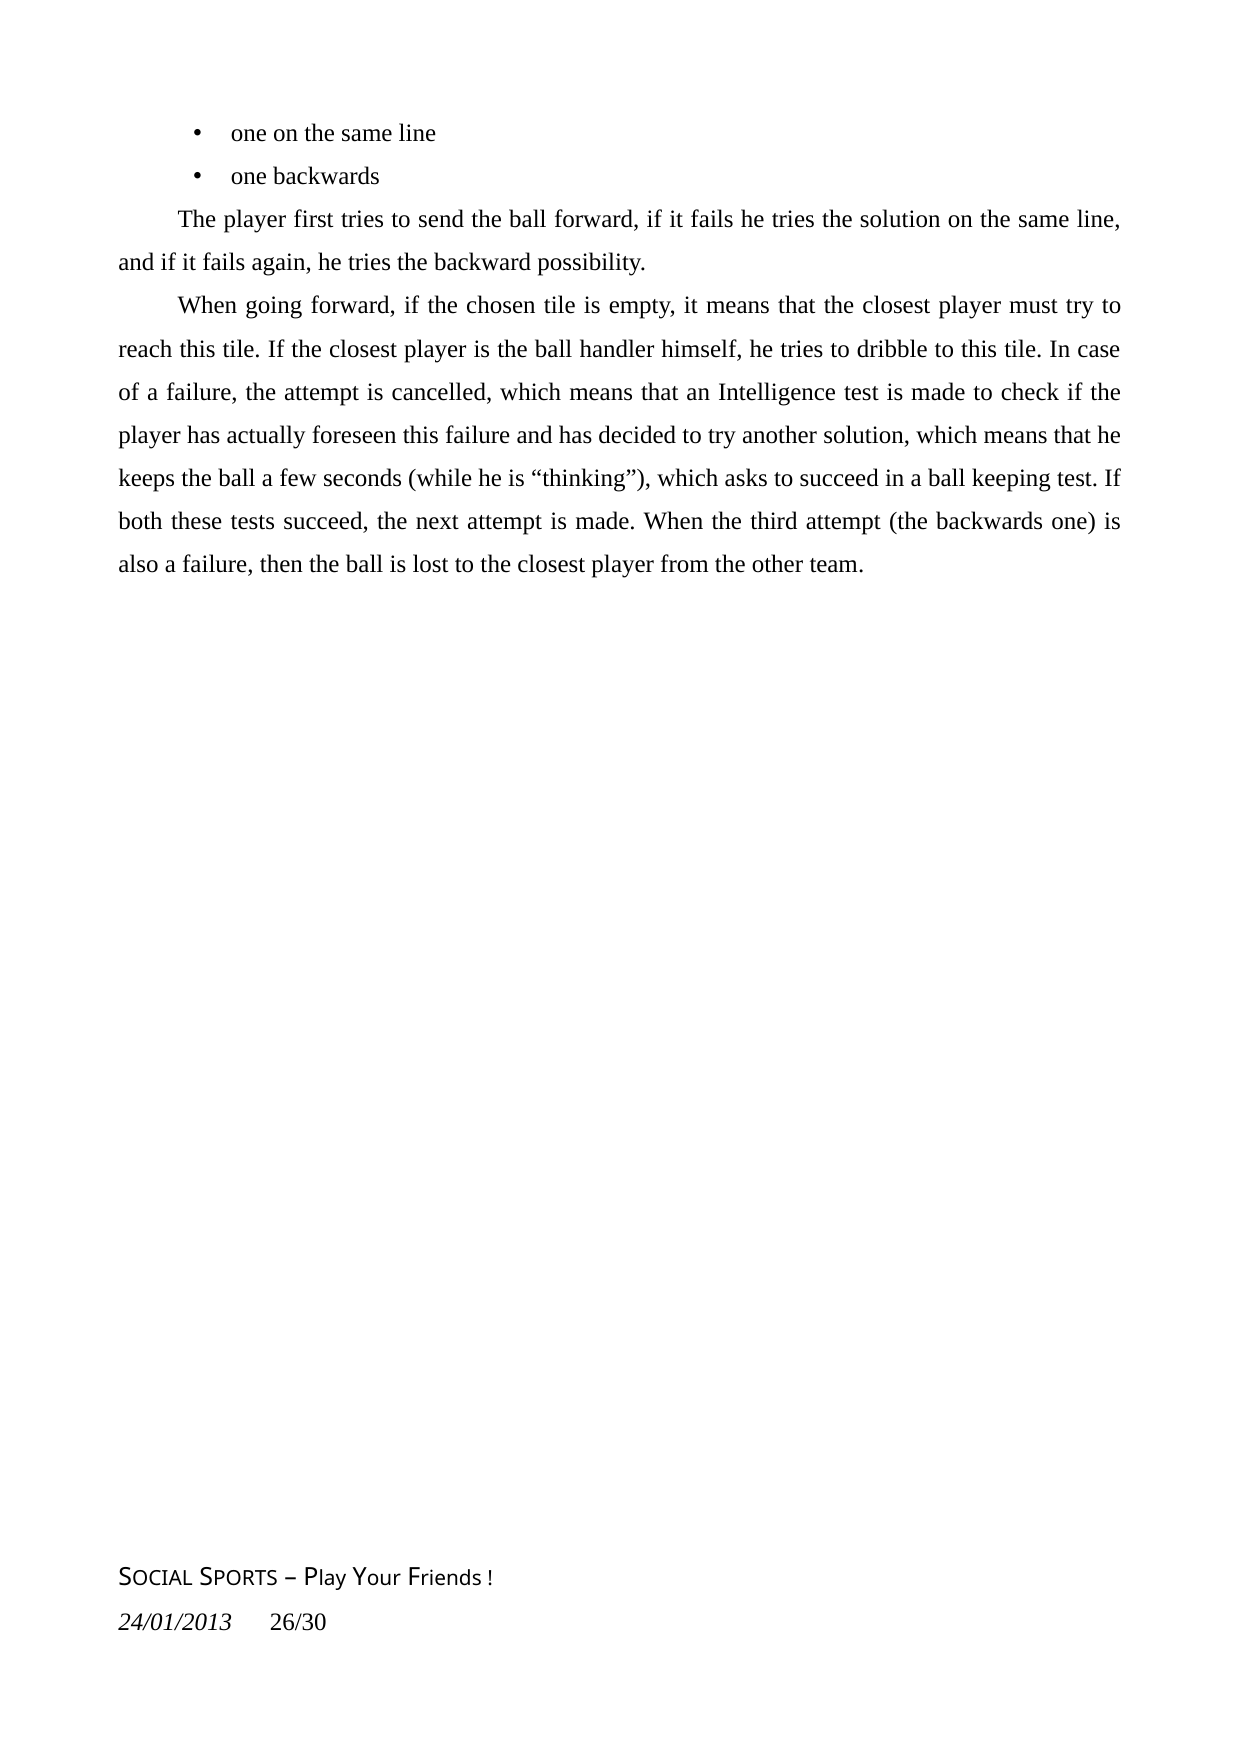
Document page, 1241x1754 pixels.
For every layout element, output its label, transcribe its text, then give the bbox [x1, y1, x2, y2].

text When going forward, if the chosen tile is empty, it means that the closest player must try to reach this tile. If the closest player is the ball handler himself, he tries to dribble to this tile. In case of a failure, the attempt is cancelled, which means that an Intelligence test is made to check if the player has actually foreseen this failure and has decided to try another solution, which means that he keeps the ball a few seconds (while he is “thinking”), which asks to succeed in a ball keeping test. If both these tests succeed, the next attempt is made. When the third attempt (the backwards one) is also a failure, then the ball is lost to the closest player from the other team. [118, 291, 1122, 578]
list one backwards [193, 161, 1122, 190]
text The player first tries to send the ball forward, if it fails he tries the solution on the same line, and if it fails again, he tries the backward possibility. [118, 204, 1122, 276]
list one on the same line [193, 118, 1122, 147]
